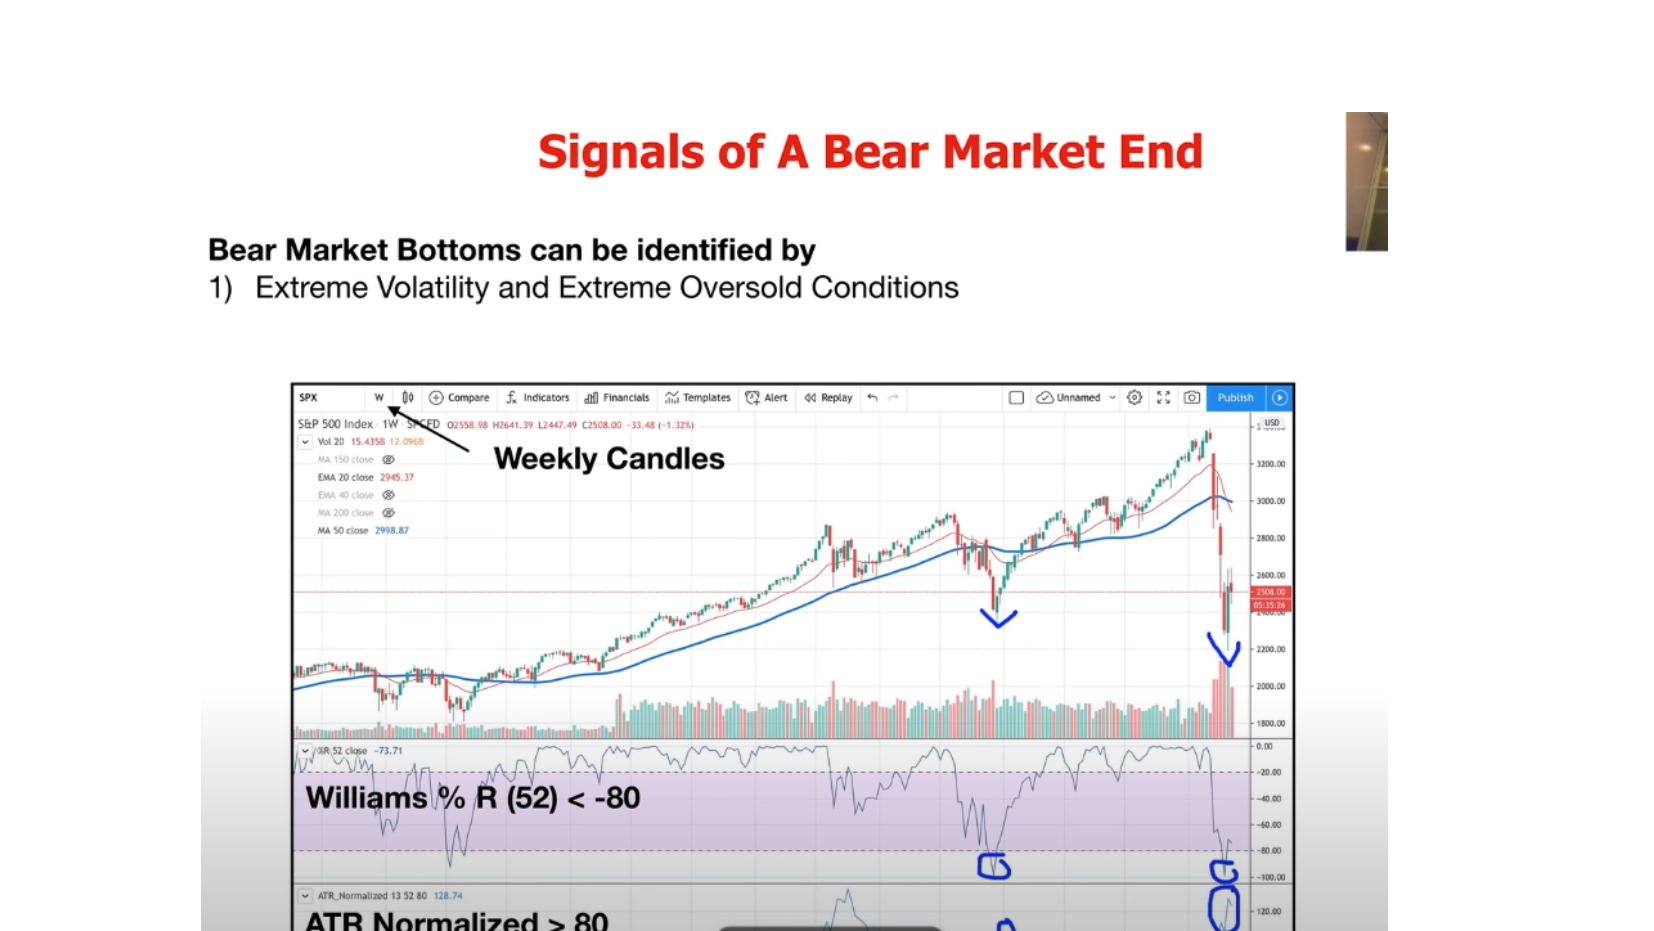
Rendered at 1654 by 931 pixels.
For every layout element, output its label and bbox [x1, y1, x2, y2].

picture [201, 112, 1388, 931]
